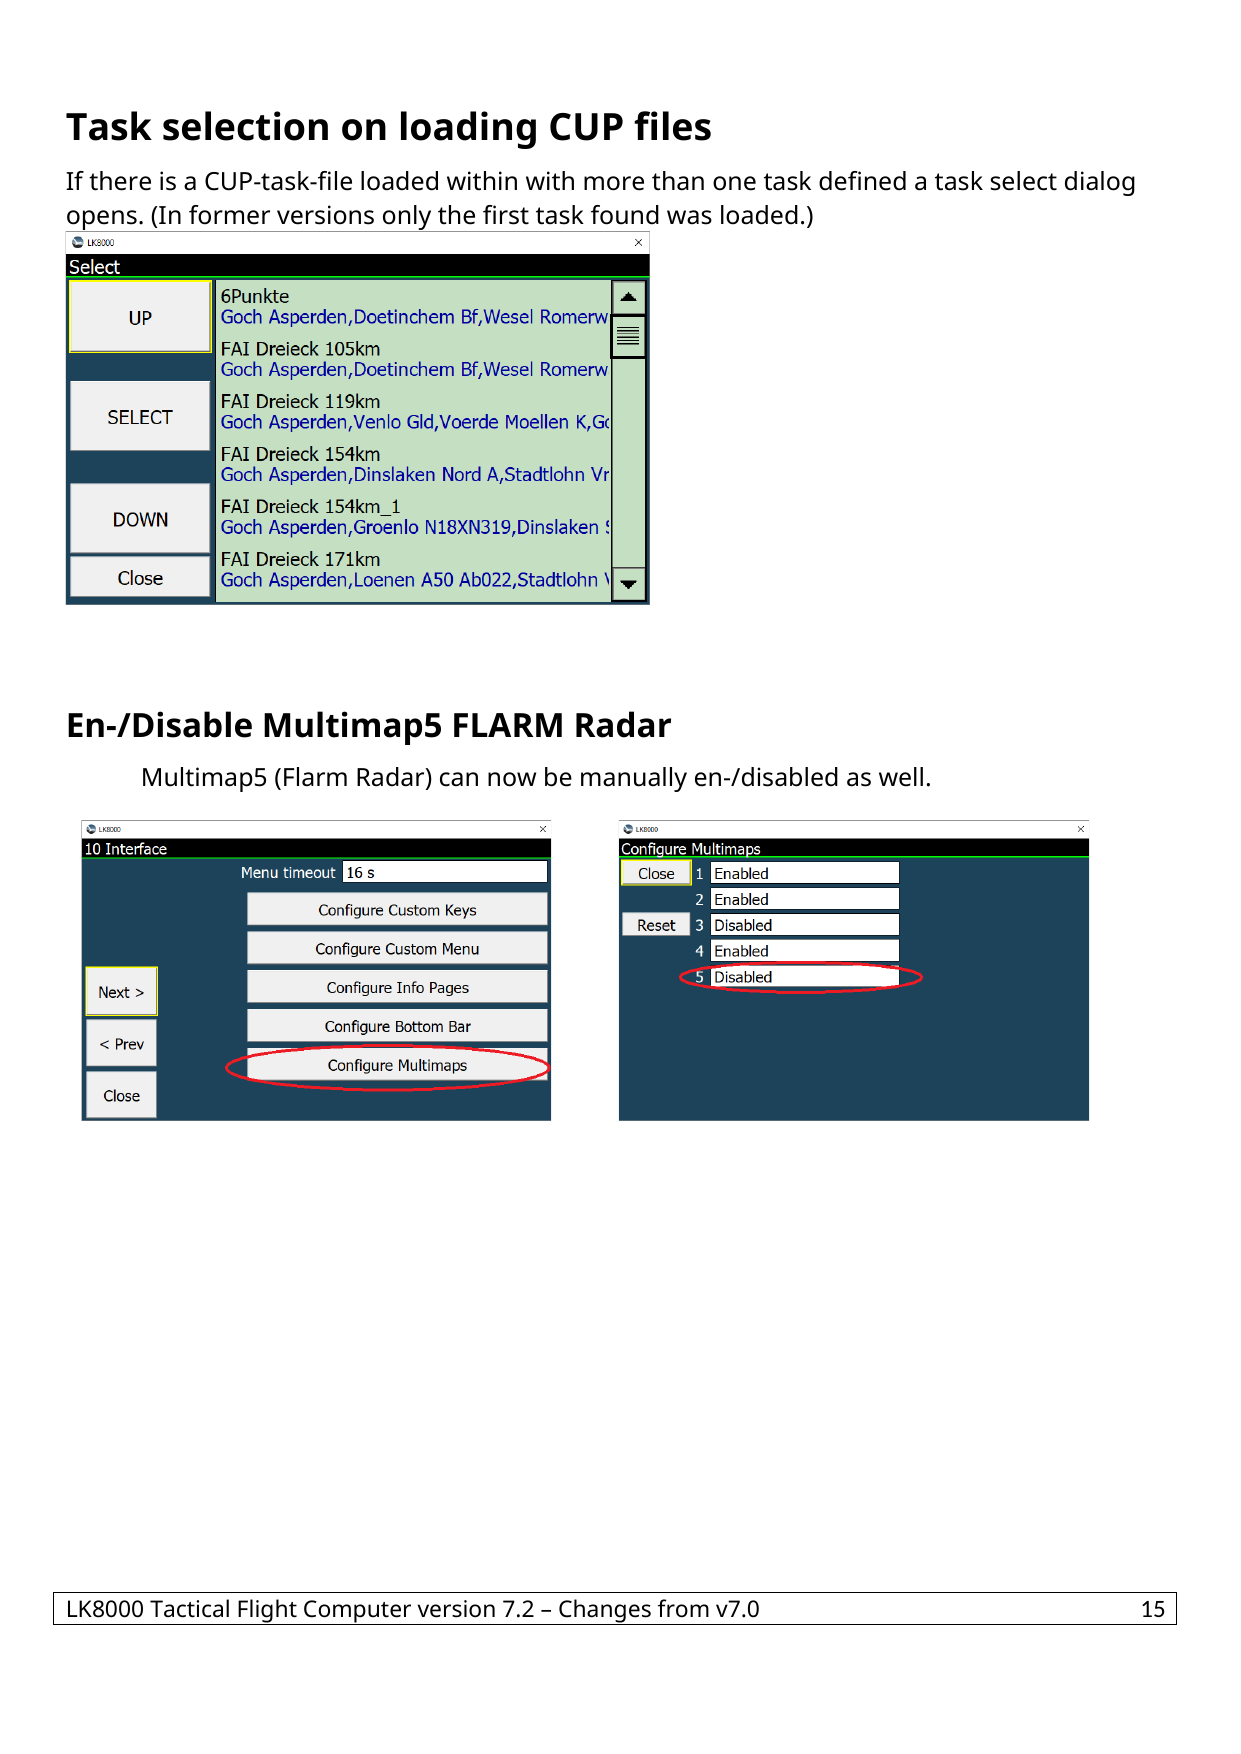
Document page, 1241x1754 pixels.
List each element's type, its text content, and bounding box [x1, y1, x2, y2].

picture [81, 820, 552, 1121]
subtitle Task selection on loading CUP files [66, 100, 1181, 151]
picture [618, 820, 1090, 1121]
text If there is a CUP-task-file loaded within with more than one task defined a task select dialog opens. (In former versions only the first task found was loaded.) [66, 163, 1181, 232]
picture [65, 231, 650, 605]
subtitle En-/Disable Multimap5 FLARM Radar [66, 702, 1181, 747]
list Multimap5 (Flarm Radar) can now be manually en-/disabled as well. [66, 759, 1181, 793]
